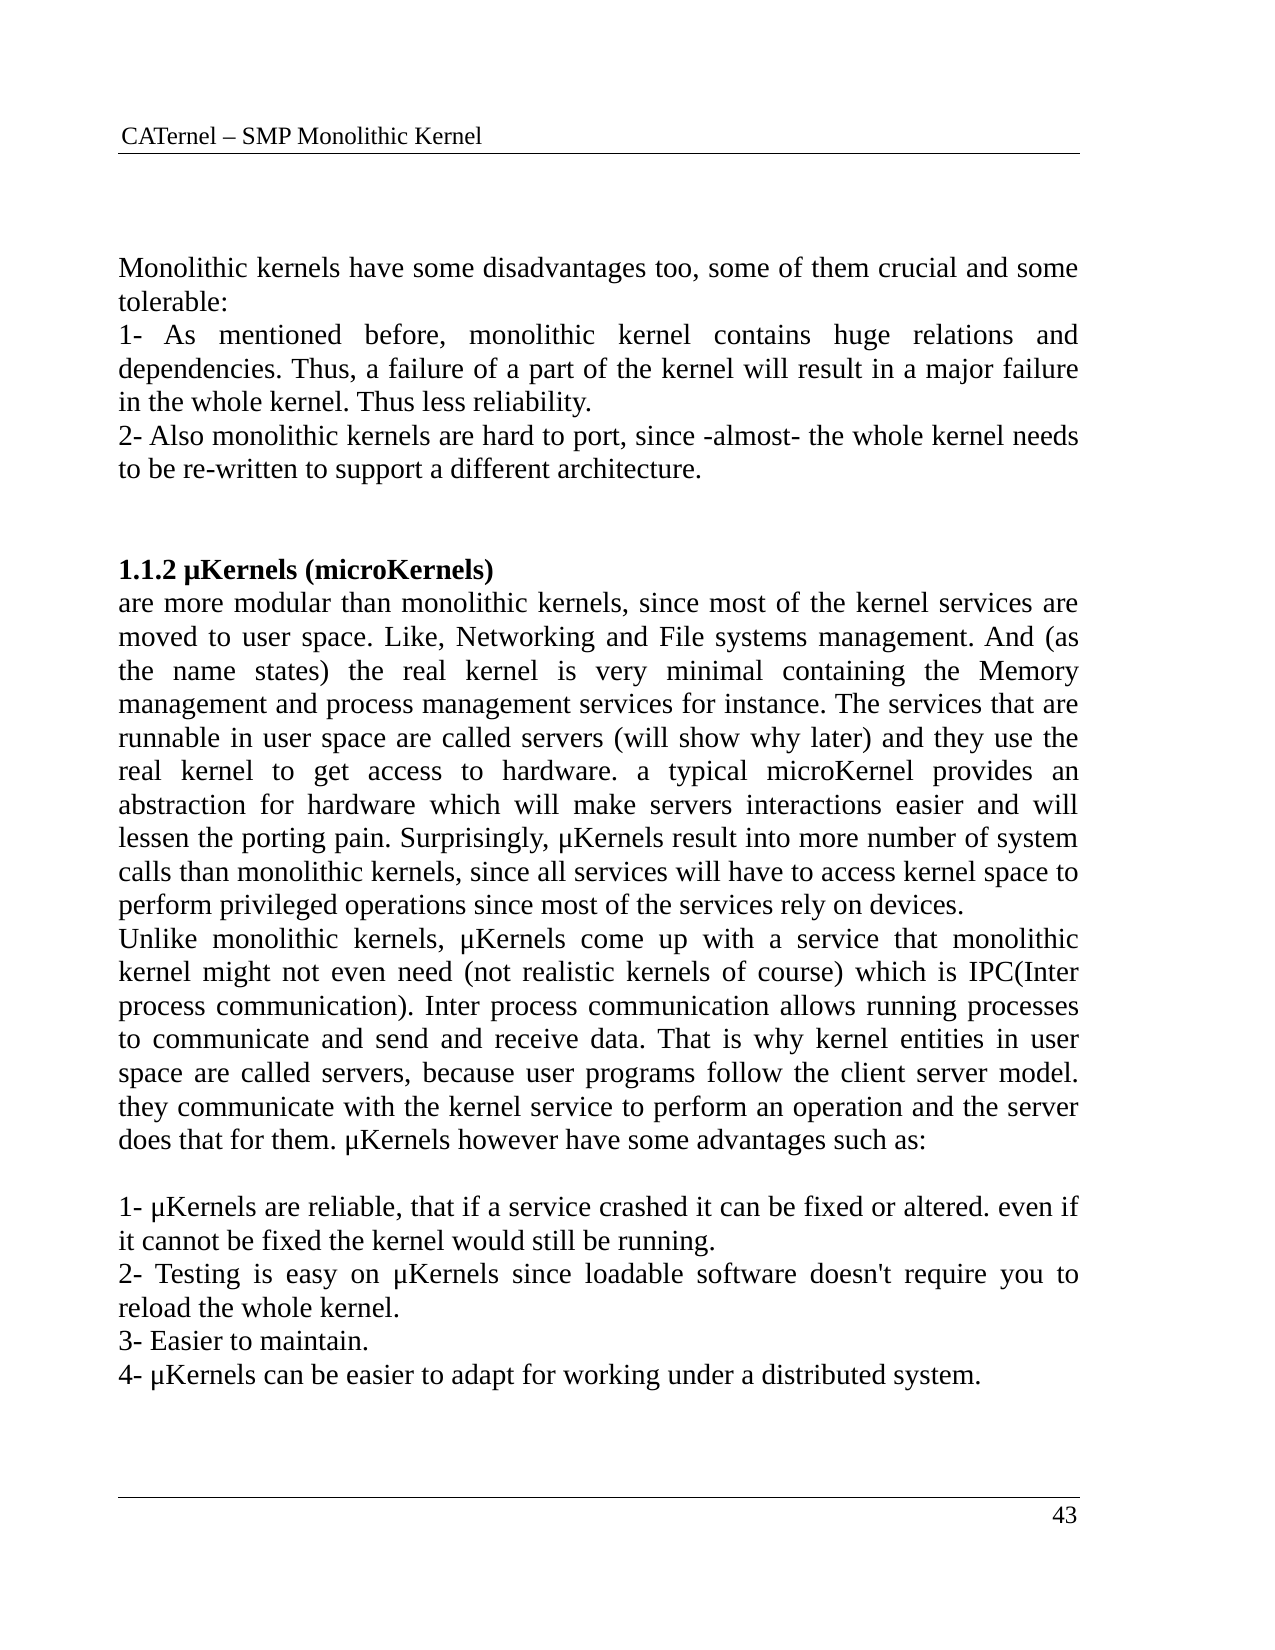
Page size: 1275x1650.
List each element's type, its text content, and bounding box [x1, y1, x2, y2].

text Monolithic kernels have some disadvantages too, some of them crucial and some tolerable: [118, 250, 1080, 317]
text 3- Easier to maintain. [118, 1323, 1080, 1357]
text 1.1.2 μKernels (microKernels) [118, 552, 1080, 586]
text Unlike monolithic kernels, μKernels come up with a service that monolithic kernel might not even need (not realistic kernels of course) which is IPC(Inter process communication). Inter process communication allows running processes to communicate and send and receive data. That is why kernel entities in user space are called servers, because user programs follow the client server model. they communicate with the kernel service to perform an operation and the server does that for them. μKernels however have some advantages such as: [118, 921, 1080, 1156]
text are more modular than monolithic kernels, since most of the kernel services are moved to user space. Like, Networking and File systems management. And (as the name states) the real kernel is very minimal containing the Memory management and process management services for instance. The services that are runnable in user space are called servers (will show why later) and they use the real kernel to get access to hardware. a typical microKernel provides an abstraction for hardware which will make servers interactions easier and will lessen the porting pain. Surprisingly, μKernels result into more number of system calls than monolithic kernels, since all services will have to access kernel space to perform privileged operations since most of the services rely on devices. [118, 586, 1080, 921]
text 2- Testing is easy on μKernels since loadable software doesn't require you to reload the whole kernel. [118, 1256, 1080, 1323]
text 1- As mentioned before, monolithic kernel contains huge relations and dependencies. Thus, a failure of a part of the kernel will result in a major failure in the whole kernel. Thus less reliability. [118, 317, 1080, 418]
text 2- Also monolithic kernels are hard to port, since -almost- the whole kernel needs to be re-written to support a different architecture. [118, 418, 1080, 485]
text 1- μKernels are reliable, that if a service crashed it can be fixed or altered. even if it cannot be fixed the kernel would still be running. [118, 1189, 1080, 1256]
text 4- μKernels can be easier to adapt for working under a distributed system. [118, 1357, 1080, 1391]
